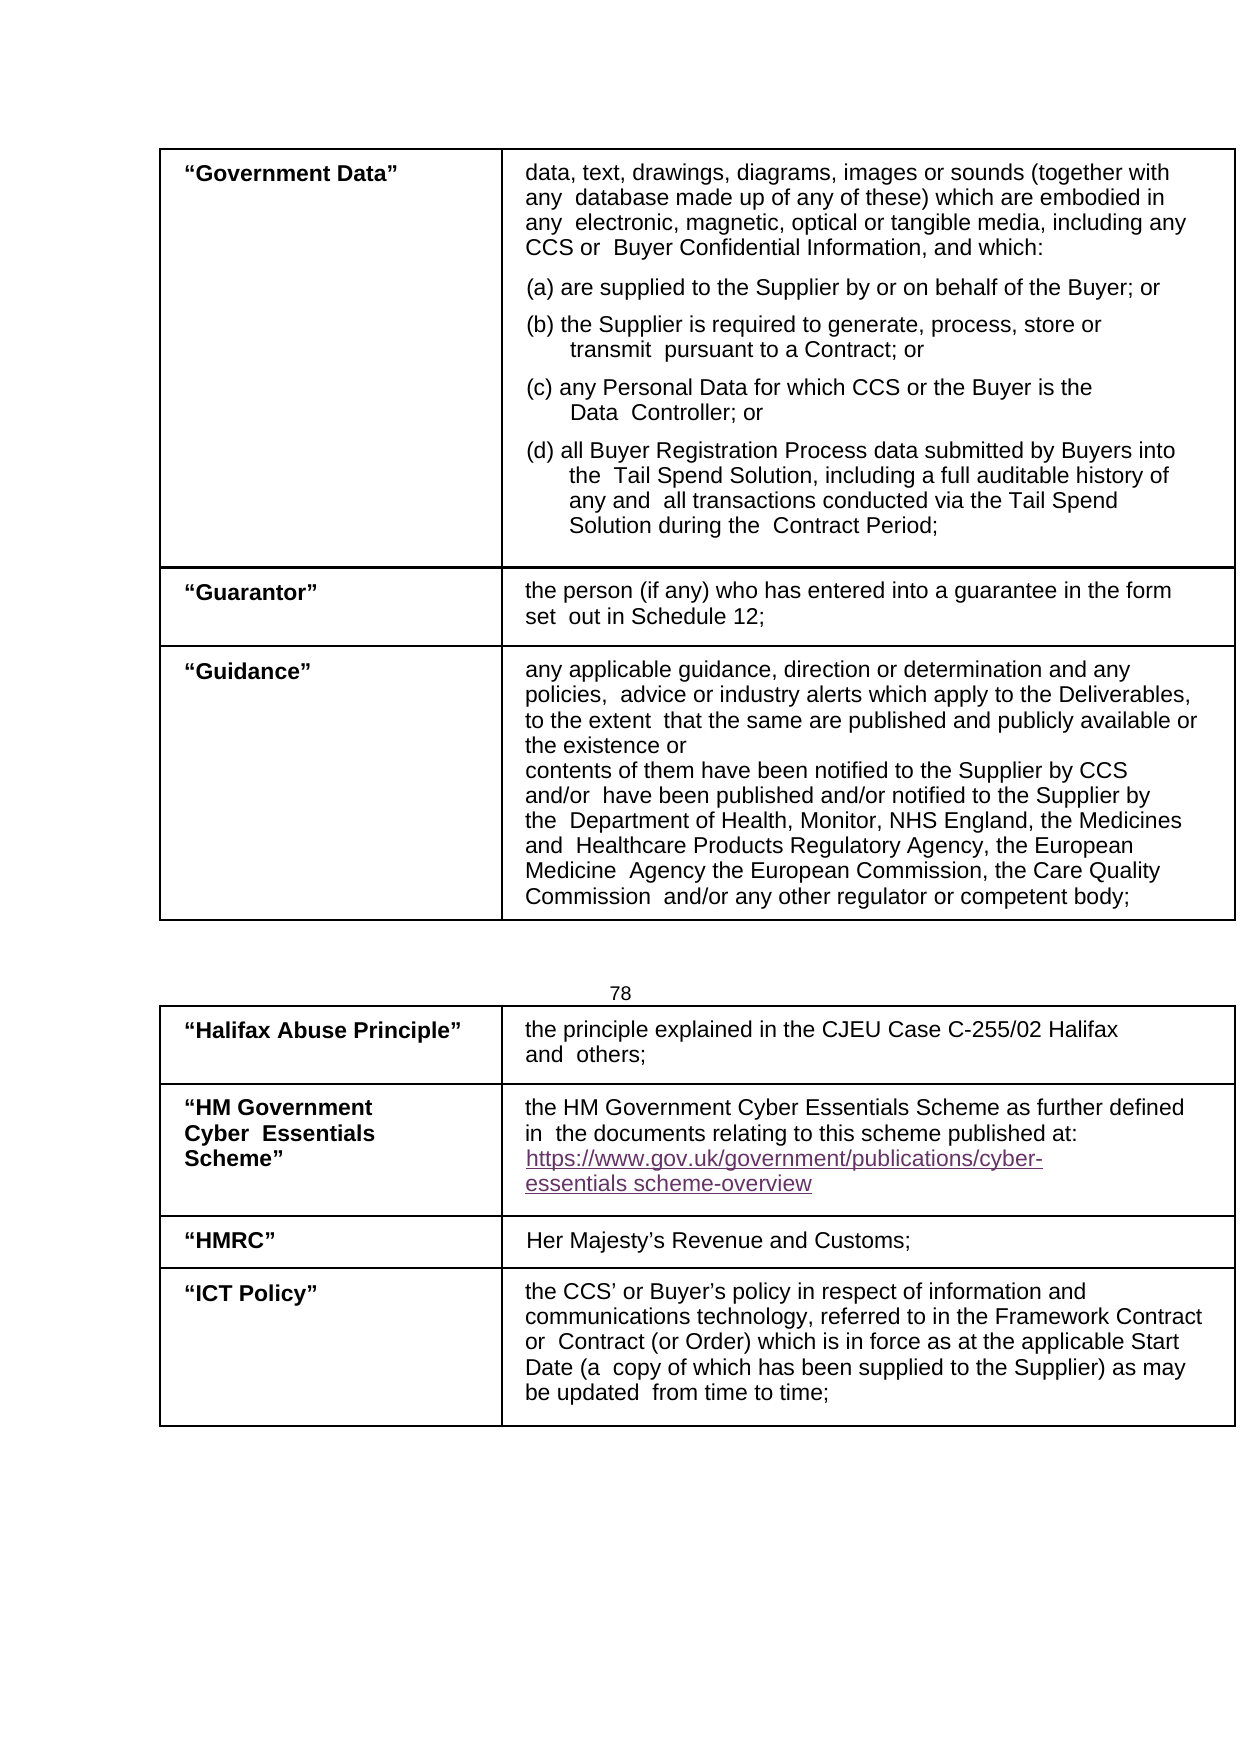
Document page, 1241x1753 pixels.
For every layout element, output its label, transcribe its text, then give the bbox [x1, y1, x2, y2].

table_cell data, text, drawings, diagrams, images or sounds (together with any database made up of any of these) which are embodied in any electronic, magnetic, optical or tangible media, including any CCS or Buyer Confidential Information, and which: (a) are supplied to the Supplier by or on behalf of the Buyer; or (b) the Supplier is required to generate, process, store or transmit pursuant to a Contract; or (c) any Personal Data for which CCS or the Buyer is the Data Controller; or (d) all Buyer Registration Process data submitted by Buyers into the Tail Spend Solution, including a full auditable history of any and all transactions conducted via the Tail Spend Solution during the Contract Period; [503, 150, 1234, 566]
table_cell any applicable guidance, direction or determination and any policies, advice or industry alerts which apply to the Deliverables, to the extent that the same are published and publicly available or the existence or contents of them have been notified to the Supplier by CCS and/or have been published and/or notified to the Supplier by the Department of Health, Monitor, NHS England, the Medicines and Healthcare Products Regulatory Agency, the European Medicine Agency the European Commission, the Care Quality Commission and/or any other regulator or competent body; [503, 647, 1234, 919]
table_header “Halifax Abuse Principle” [161, 1007, 501, 1083]
table_cell the HM Government Cyber Essentials Scheme as further defined in the documents relating to this scheme published at: https://www.gov.uk/government/publications/cyber-essentials scheme-overview [503, 1085, 1234, 1215]
table_header the principle explained in the CJEU Case C-255/02 Halifax and others; [503, 1007, 1234, 1083]
table_cell Her Majesty’s Revenue and Customs; [503, 1217, 1234, 1267]
table_cell “ICT Policy” [161, 1269, 501, 1425]
table_cell the CCS’ or Buyer’s policy in respect of information and communications technology, referred to in the Framework Contract or Contract (or Order) which is in force as at the applicable Start Date (a copy of which has been supplied to the Supplier) as may be updated from time to time; [503, 1269, 1234, 1425]
table_cell “HM Government Cyber Essentials Scheme” [161, 1085, 501, 1215]
text 78 [609, 982, 1224, 1004]
table_cell “Guidance” [161, 647, 501, 919]
table_cell “Government Data” [161, 150, 501, 566]
table_cell “HMRC” [161, 1217, 501, 1267]
table_cell the person (if any) who has entered into a guarantee in the form set out in Schedule 12; [503, 569, 1234, 645]
table_cell “Guarantor” [161, 569, 501, 645]
